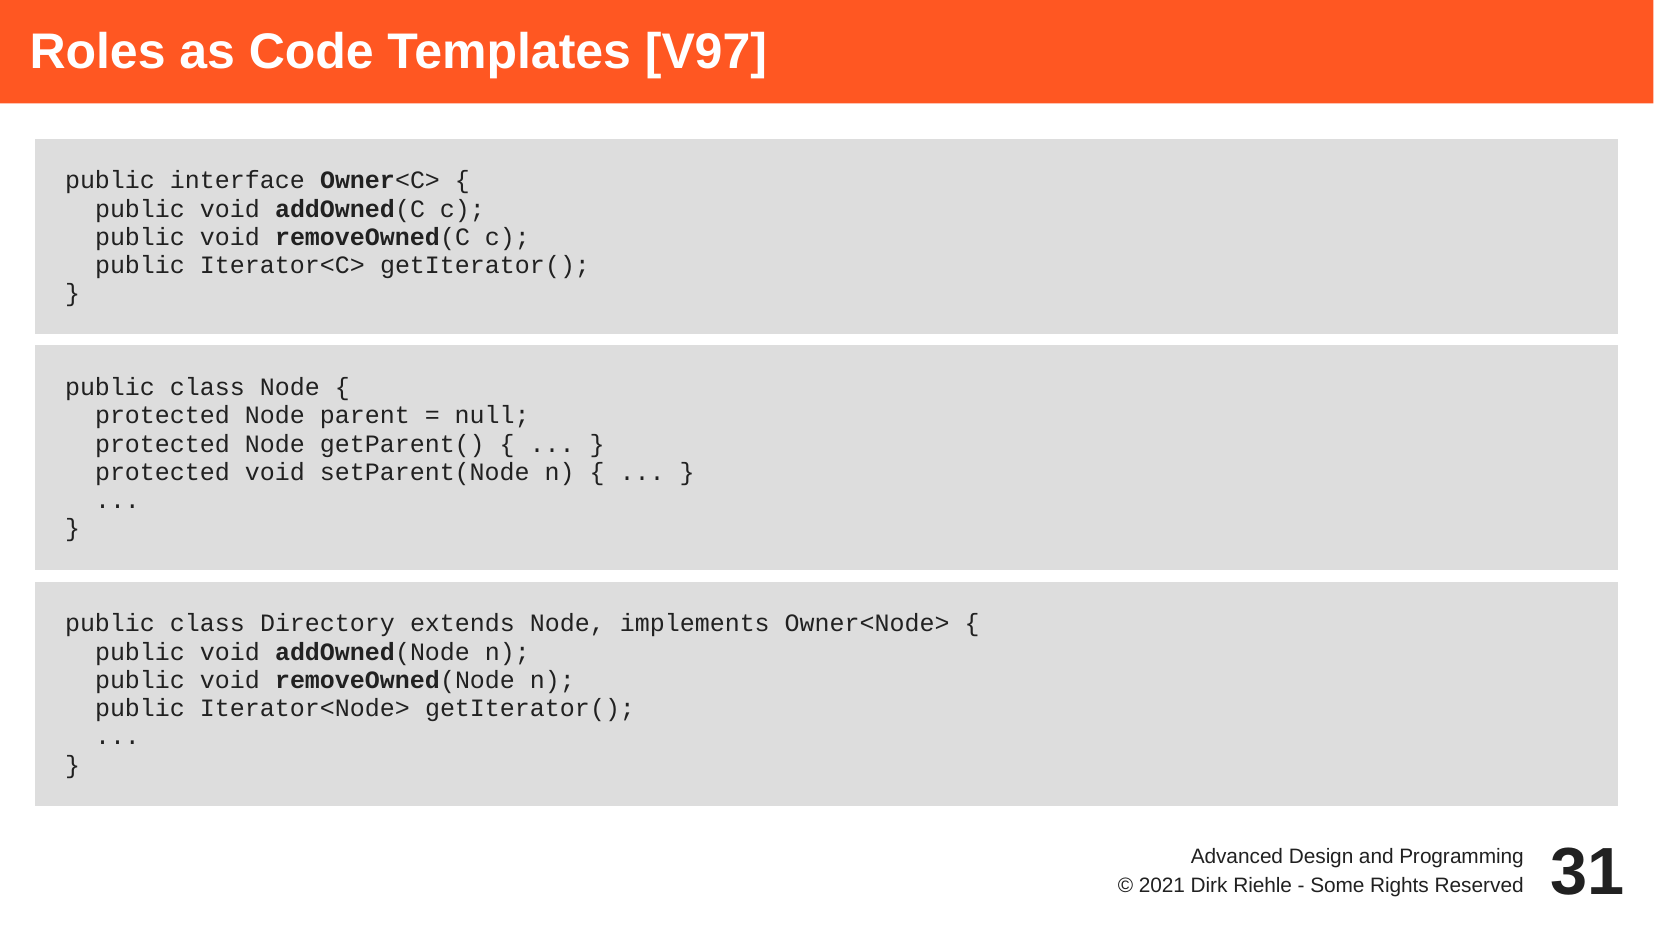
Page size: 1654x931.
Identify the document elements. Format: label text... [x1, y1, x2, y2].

list public class Node { protected Node parent = null; protected Node getParent() { ... } protected void setParent(Node n) { ... } ... } [29, 339, 1625, 570]
list public class Directory extends Node, implements Owner<Node> { public void addOwned(Node n); public void removeOwned(Node n); public Iterator<Node> getIterator(); ... } [29, 575, 1625, 813]
title Roles as Code Templates [V97] [0, 0, 1654, 104]
list public interface Owner<C> { public void addOwned(C c); public void removeOwned(C c); public Iterator<C> getIterator(); } [29, 132, 1625, 334]
